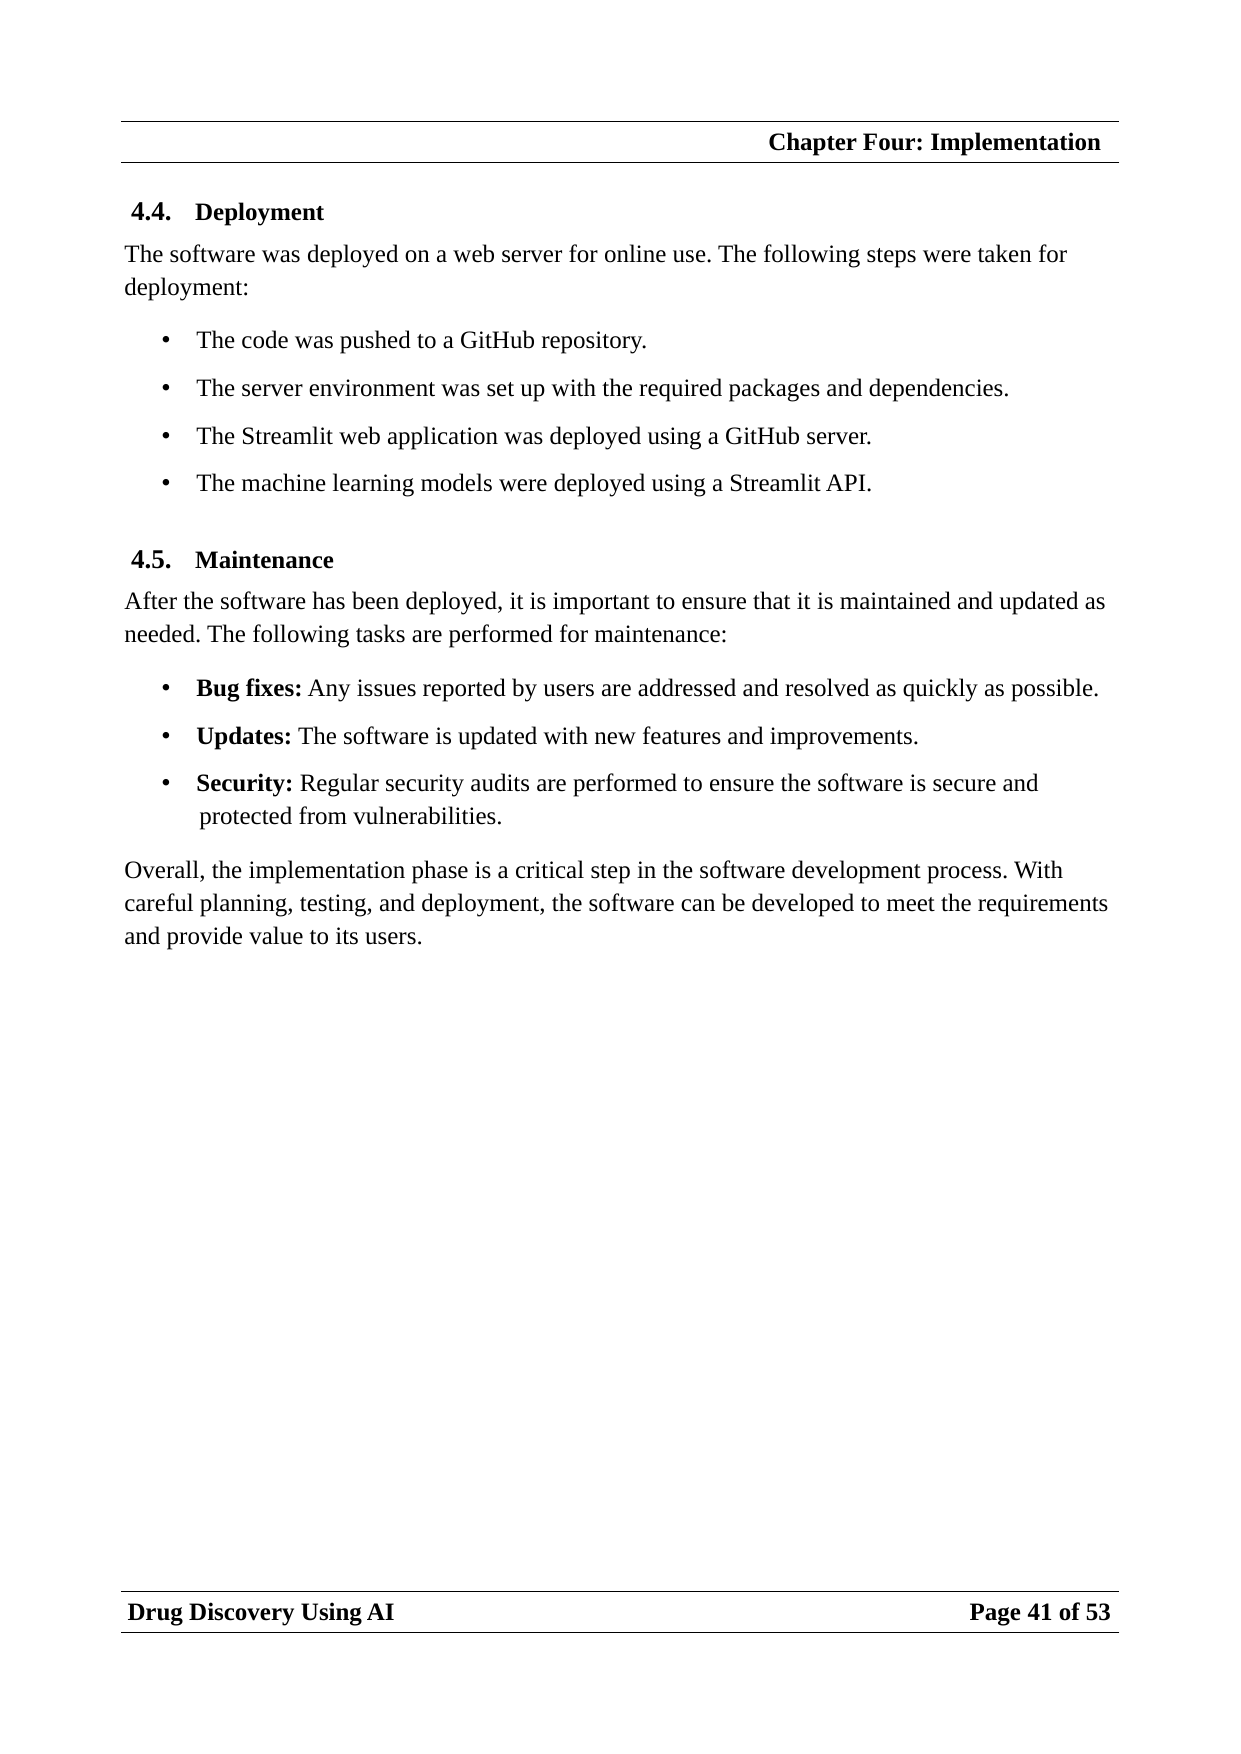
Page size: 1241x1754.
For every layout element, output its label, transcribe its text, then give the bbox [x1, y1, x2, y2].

text The software was deployed on a web server for online use. The following steps were taken for deployment: [121, 236, 1119, 304]
text Overall, the implementation phase is a critical step in the software development process. With careful planning, testing, and deployment, the software can be developed to meet the requirements and provide value to its users. [121, 852, 1119, 950]
text After the software has been deployed, it is important to ensure that it is maintained and updated as needed. The following tasks are performed for maintenance: [121, 583, 1119, 651]
subtitle Deployment [121, 192, 1119, 226]
list The Streamlit web application was deployed using a GitHub server. [159, 418, 1119, 449]
list Security: Regular security audits are performed to ensure the software is secure and protected from vulnerabilities. [159, 765, 1119, 833]
list The server environment was set up with the required packages and dependencies. [159, 370, 1119, 402]
list Updates: The software is updated with new features and improvements. [159, 718, 1119, 749]
list Bug fixes: Any issues reported by users are addressed and resolved as quickly as possible. [159, 670, 1119, 702]
list The machine learning models were deployed using a Streamlit API. [159, 465, 1119, 500]
subtitle Maintenance [121, 540, 1119, 574]
list The code was pushed to a GitHub repository. [159, 322, 1119, 354]
